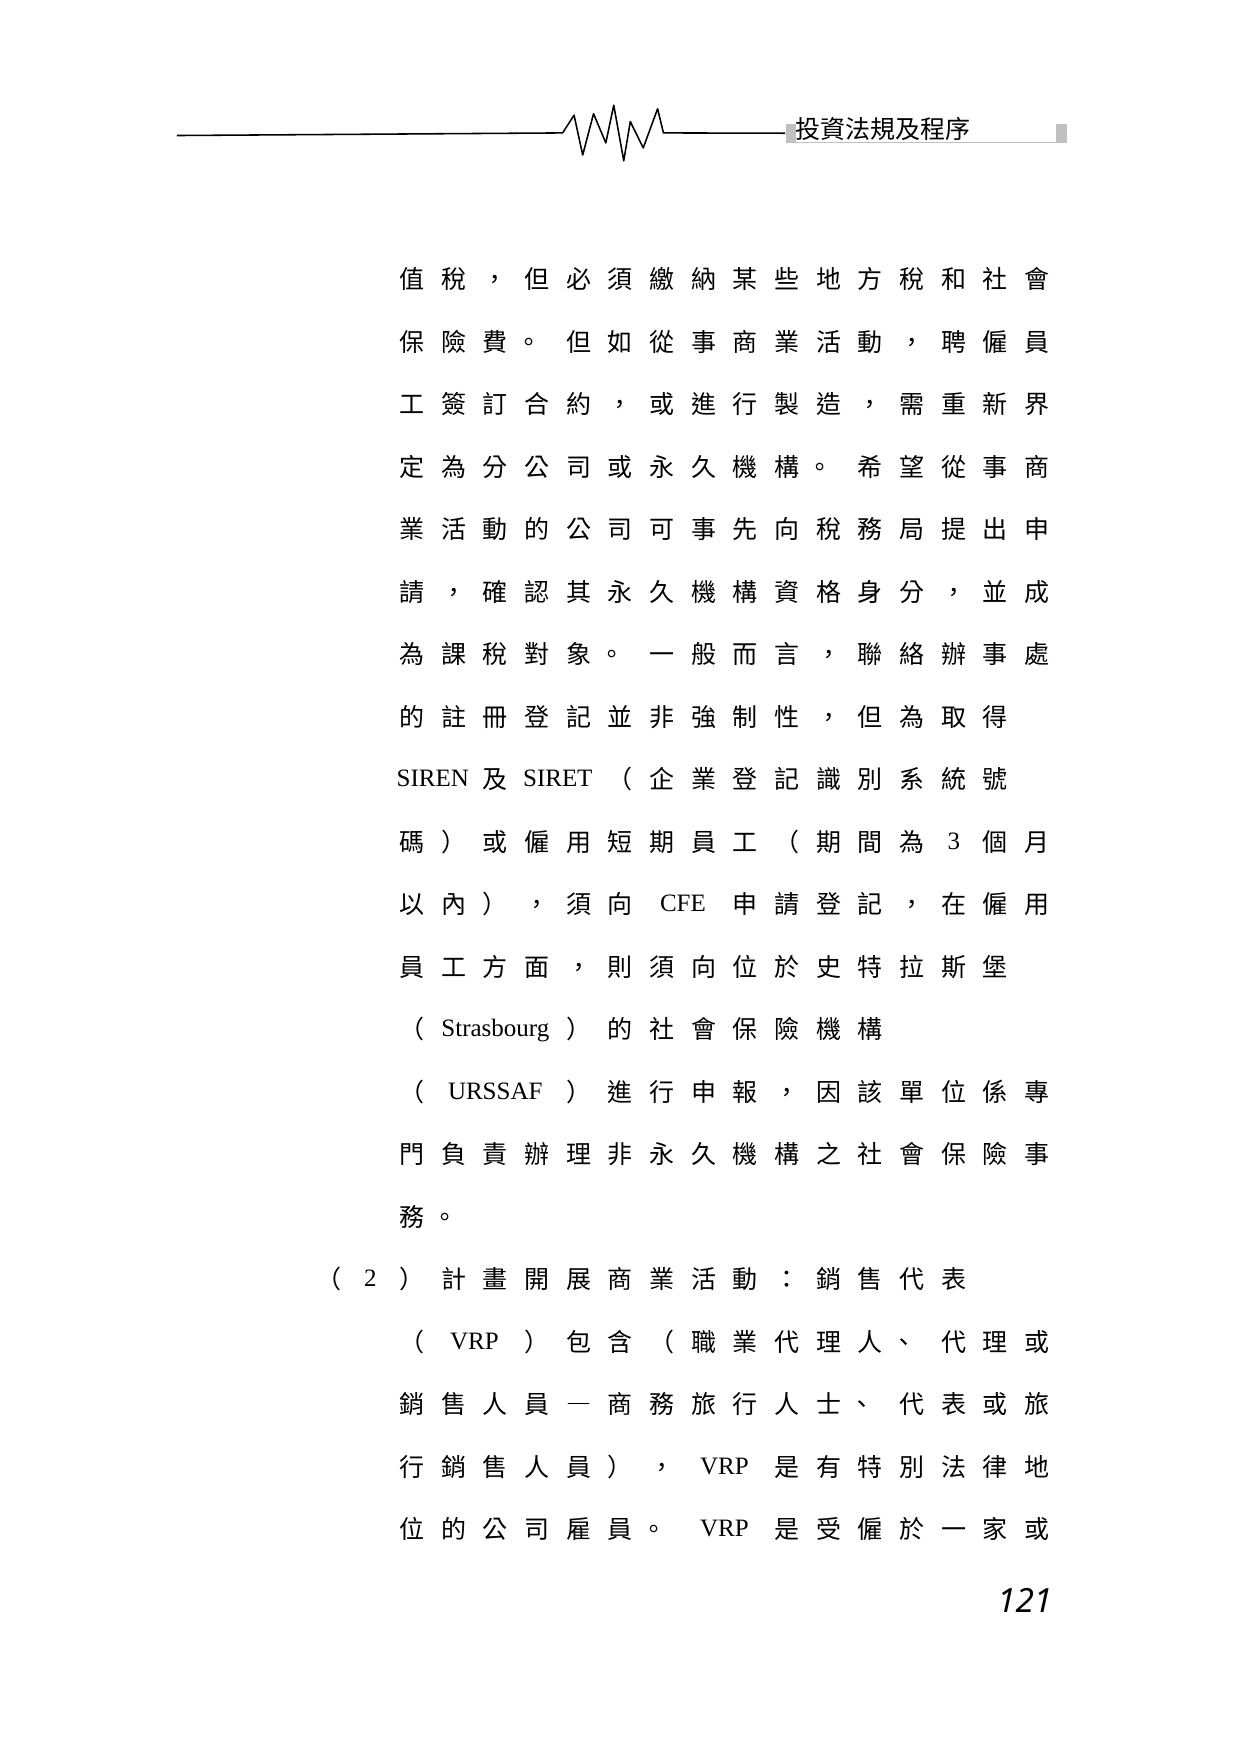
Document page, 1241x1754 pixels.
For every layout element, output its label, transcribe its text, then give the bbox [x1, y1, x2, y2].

text （2）計畫開展商業活動：銷售代表（VRP）包含（職業代理人、代理或銷售人員—商務旅行人士、代表或旅行銷售人員），VRP是有特別法律地位的公司雇員。VRP是受僱於一家或 [306, 1236, 1058, 1549]
text 值稅，但必須繳納某些地方稅和社會保險費。但如從事商業活動，聘僱員工簽訂合約，或進行製造，需重新界定為分公司或永久機構。希望從事商業活動的公司可事先向稅務局提出申請，確認其永久機構資格身分，並成為課稅對象。一般而言，聯絡辦事處的註冊登記並非強制性，但為取得SIREN及SIRET（企業登記識別系統號碼）或僱用短期員工（期間為3個月以內），須向CFE申請登記，在僱用員工方面，則須向位於史特拉斯堡（Strasbourg）的社會保險機構（URSSAF）進行申報，因該單位係專門負責辦理非永久機構之社會保險事務。 [306, 236, 1058, 1236]
